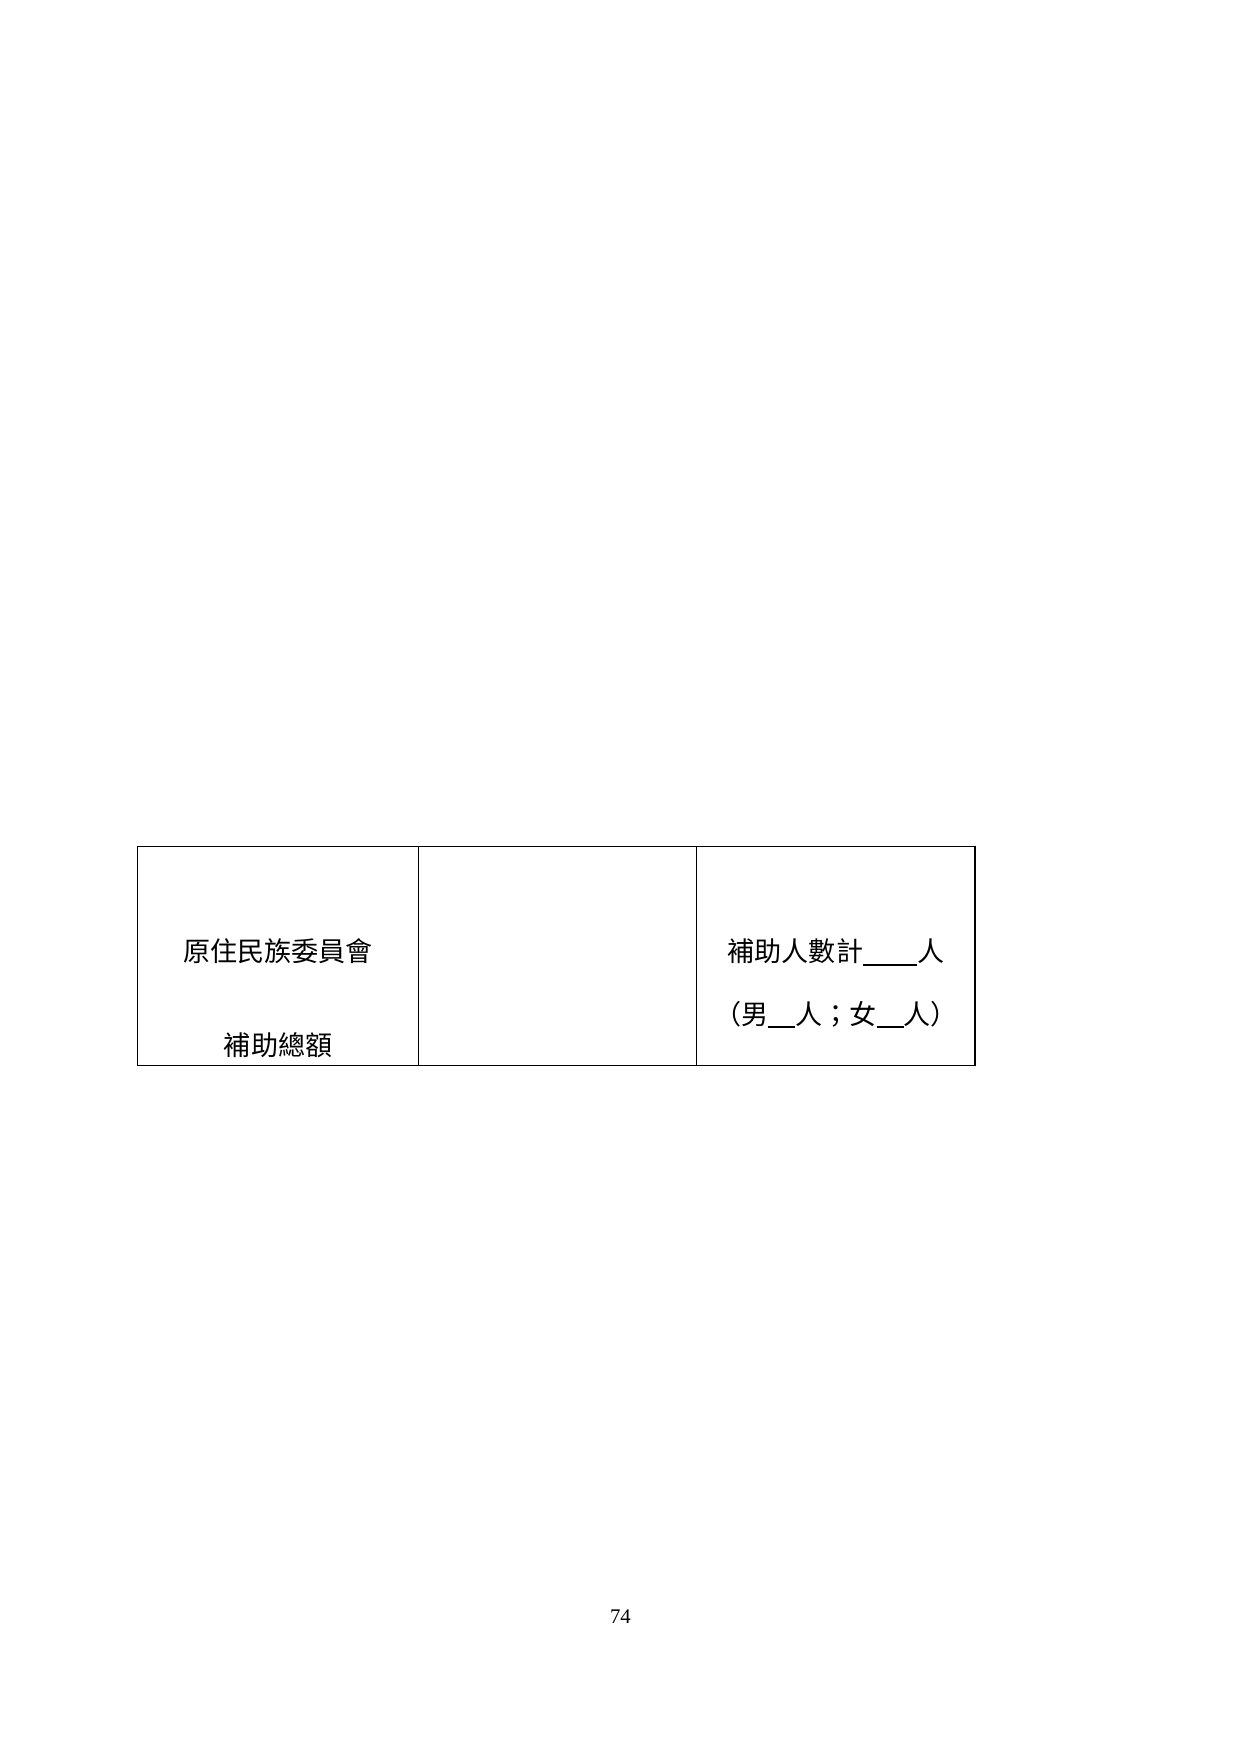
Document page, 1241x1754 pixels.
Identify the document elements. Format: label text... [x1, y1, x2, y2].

table_cell [419, 847, 696, 1064]
table_cell 補助人數計 人（男 人；女 人） [697, 847, 974, 1064]
table_cell 原住民族委員會 補助總額 [138, 847, 418, 1064]
